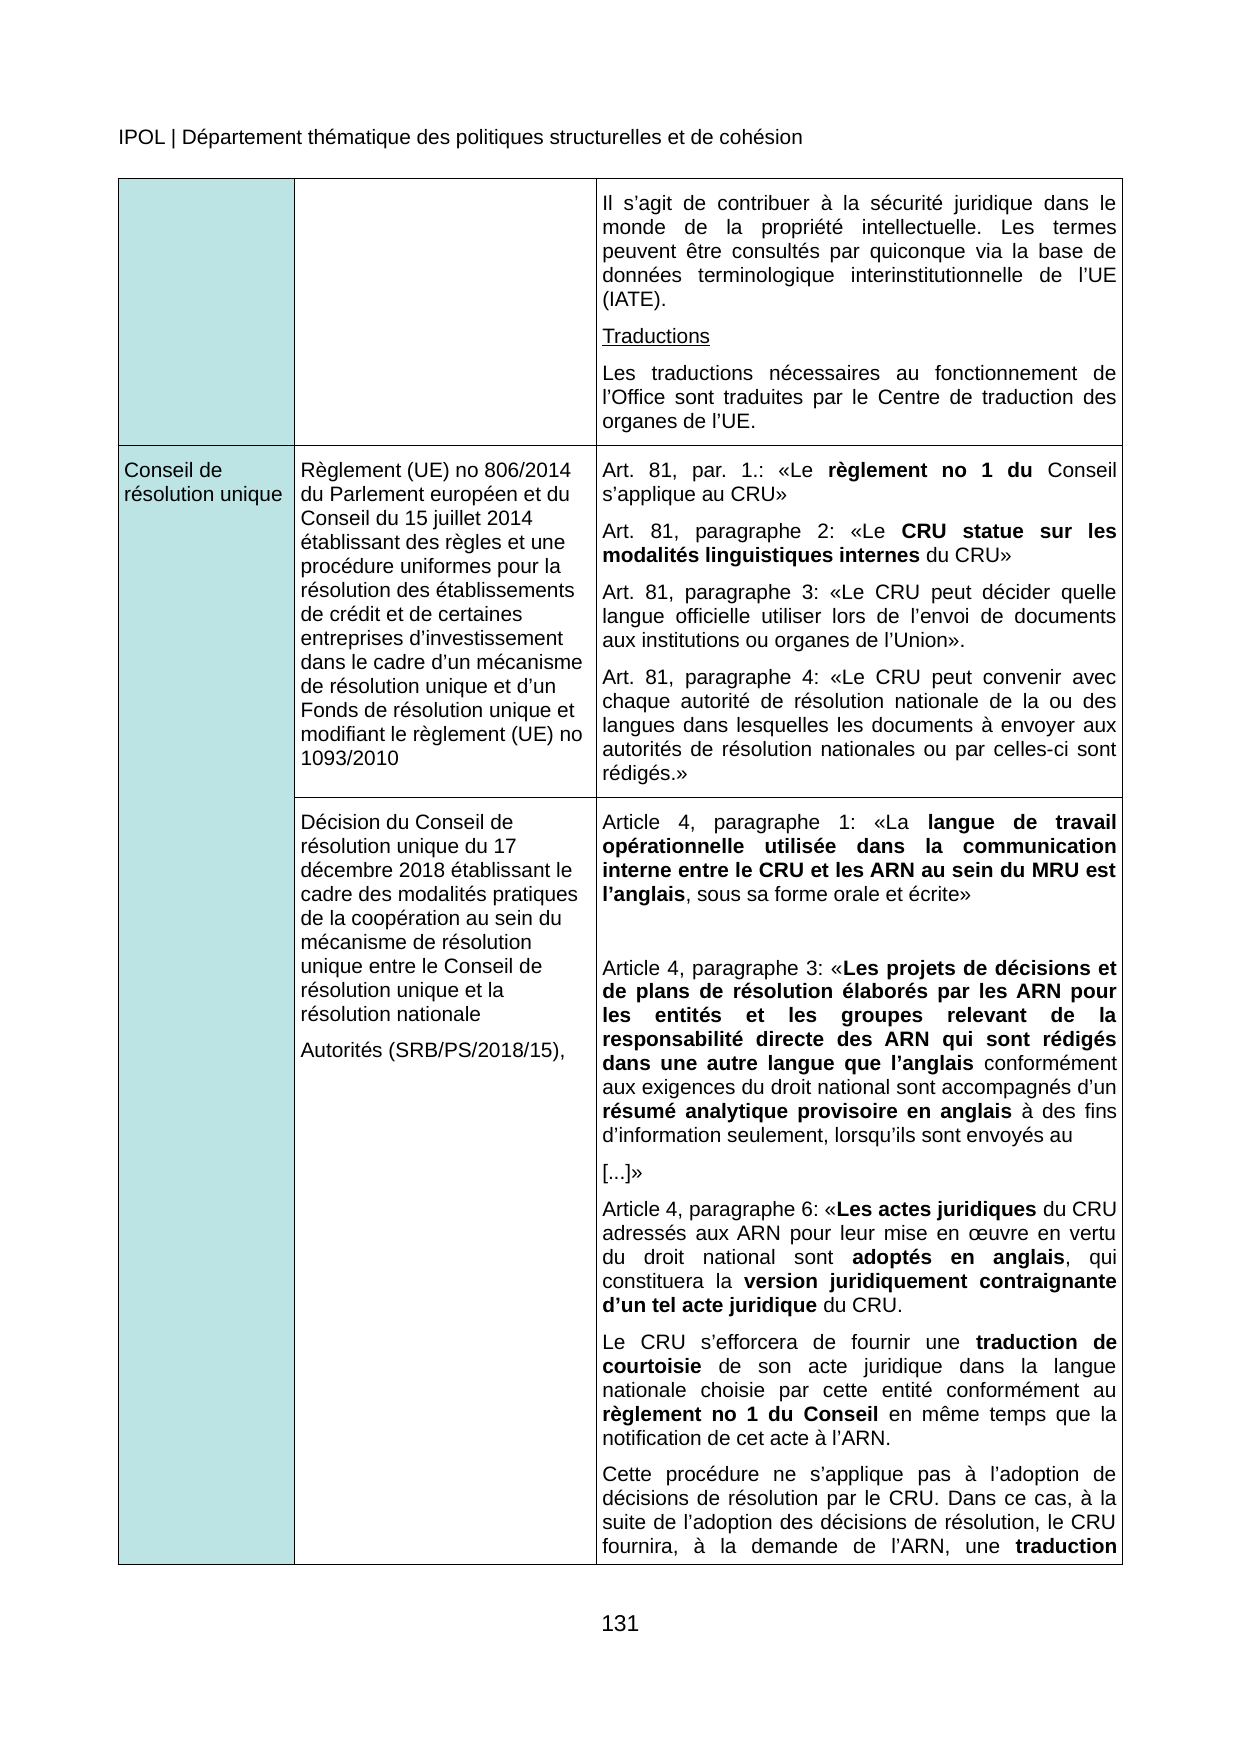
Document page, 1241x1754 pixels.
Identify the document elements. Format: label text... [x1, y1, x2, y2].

table_cell [295, 179, 596, 445]
table_cell [119, 179, 294, 445]
table_cell Article 4, paragraphe 1: «La langue de travail opérationnelle utilisée dans la communication interne entre le CRU et les ARN au sein du MRU est l’anglais, sous sa forme orale et écrite» Article 4, paragraphe 3: «Les projets de décisions et de plans de résolution élaborés par les ARN pour les entités et les groupes relevant de la responsabilité directe des ARN qui sont rédigés dans une autre langue que l’anglais conformément aux exigences du droit national sont accompagnés d’un résumé analytique provisoire en anglais à des fins d’information seulement, lorsqu’ils sont envoyés au [...]» Article 4, paragraphe 6: «Les actes juridiques du CRU adressés aux ARN pour leur mise en œuvre en vertu du droit national sont adoptés en anglais, qui constituera la version juridiquement contraignante d’un tel acte juridique du CRU. Le CRU s’efforcera de fournir une traduction de courtoisie de son acte juridique dans la langue nationale choisie par cette entité conformément au règlement no 1 du Conseil en même temps que la notification de cet acte à l’ARN. Cette procédure ne s’applique pas à l’adoption de décisions de résolution par le CRU. Dans ce cas, à la suite de l’adoption des décisions de résolution, le CRU fournira, à la demande de l’ARN, une traduction [597, 798, 1122, 1564]
table_cell Décision du Conseil de résolution unique du 17 décembre 2018 établissant le cadre des modalités pratiques de la coopération au sein du mécanisme de résolution unique entre le Conseil de résolution unique et la résolution nationale Autorités (SRB/PS/2018/15), [295, 798, 596, 1564]
table_cell Conseil de résolution unique [119, 446, 294, 1564]
table_cell Art. 81, par. 1.: «Le règlement no 1 du Conseil s’applique au CRU» Art. 81, paragraphe 2: «Le CRU statue sur les modalités linguistiques internes du CRU» Art. 81, paragraphe 3: «Le CRU peut décider quelle langue officielle utiliser lors de l’envoi de documents aux institutions ou organes de l’Union». Art. 81, paragraphe 4: «Le CRU peut convenir avec chaque autorité de résolution nationale de la ou des langues dans lesquelles les documents à envoyer aux autorités de résolution nationales ou par celles-ci sont rédigés.» [597, 446, 1122, 797]
table_cell Il s’agit de contribuer à la sécurité juridique dans le monde de la propriété intellectuelle. Les termes peuvent être consultés par quiconque via la base de données terminologique interinstitutionnelle de l’UE (IATE). Traductions Les traductions nécessaires au fonctionnement de l’Office sont traduites par le Centre de traduction des organes de l’UE. [597, 179, 1122, 445]
table_cell Règlement (UE) no 806/2014 du Parlement européen et du Conseil du 15 juillet 2014 établissant des règles et une procédure uniformes pour la résolution des établissements de crédit et de certaines entreprises d’investissement dans le cadre d’un mécanisme de résolution unique et d’un Fonds de résolution unique et modifiant le règlement (UE) no 1093/2010 [295, 446, 596, 797]
